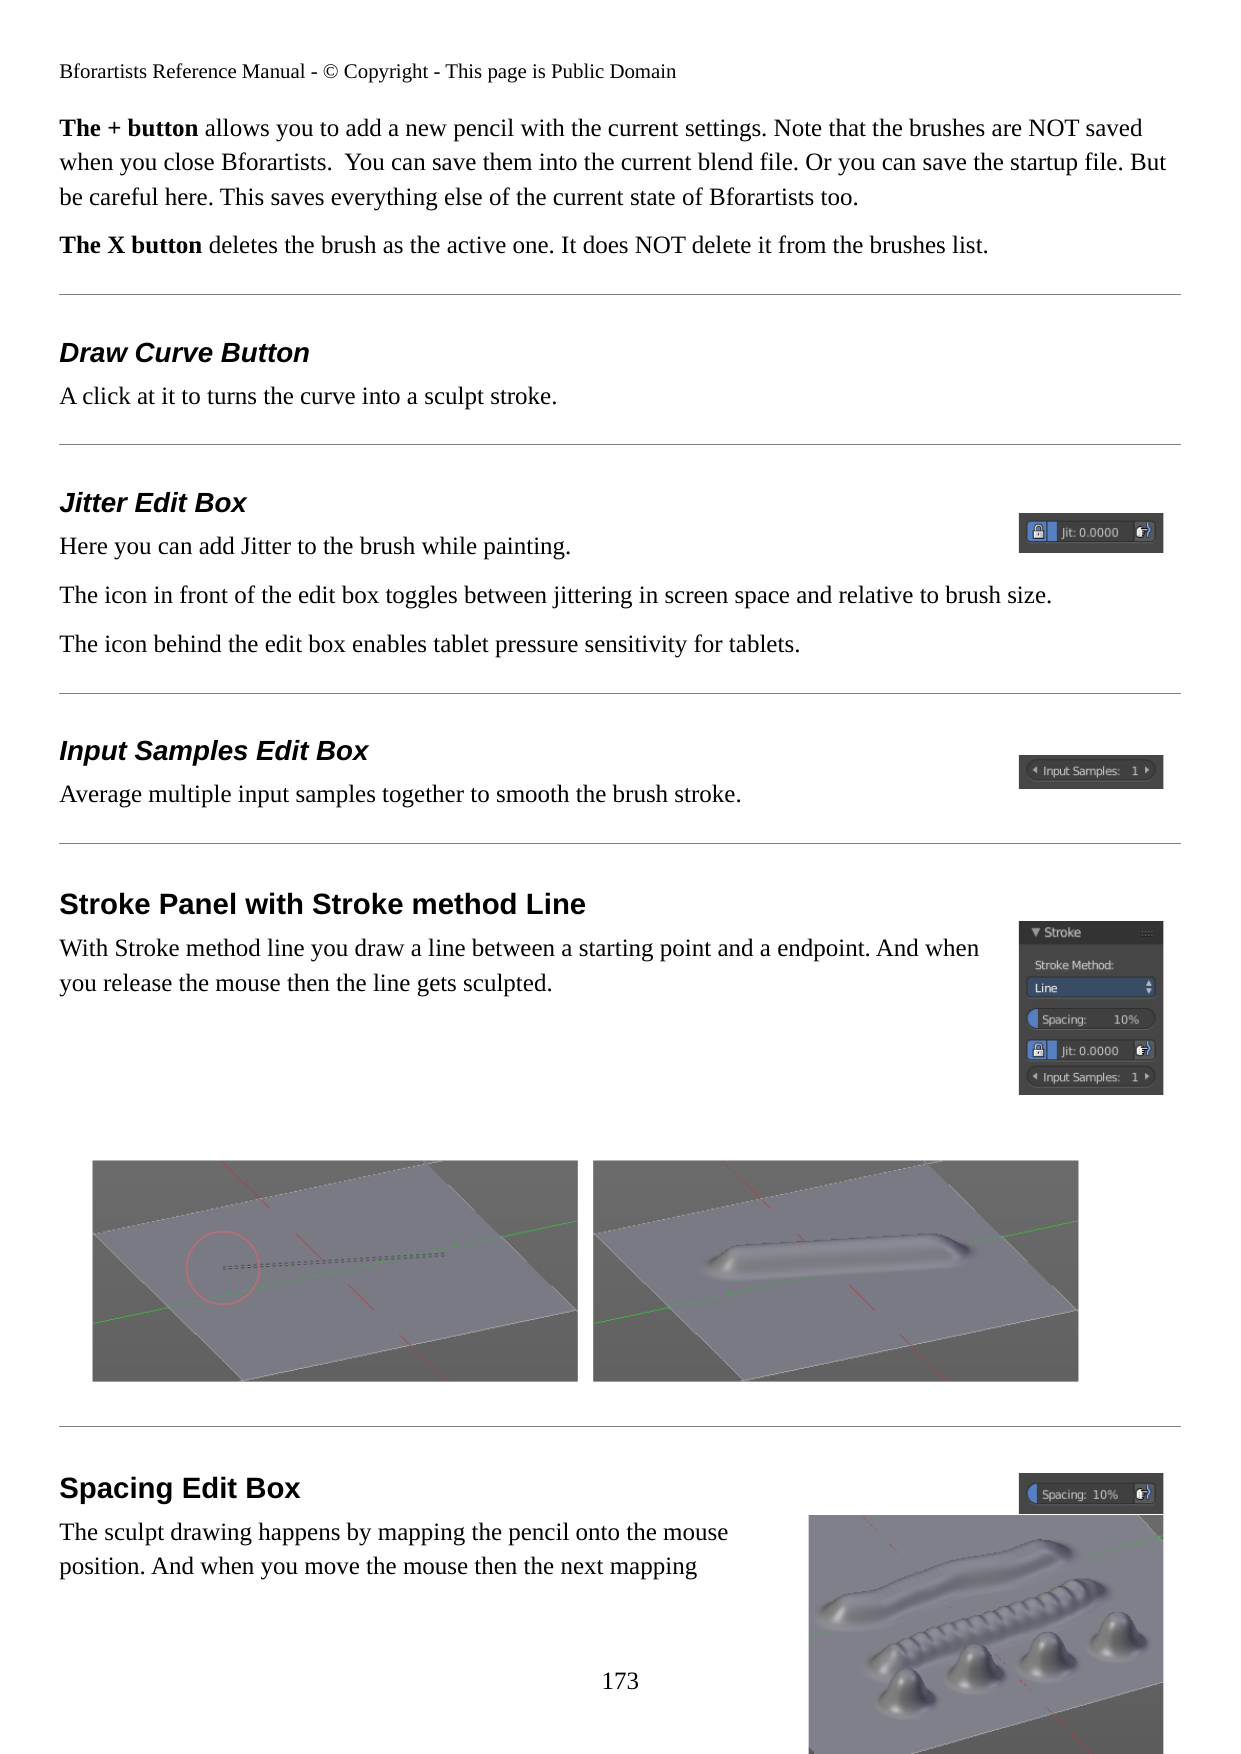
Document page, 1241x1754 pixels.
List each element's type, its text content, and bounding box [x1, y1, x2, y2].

text The sculpt drawing happens by mapping the pencil onto the mouse position. And when you move the mouse then the next mapping [59, 1517, 808, 1580]
text Average multiple input samples together to smooth the brush stroke. [59, 779, 1181, 808]
picture [1018, 921, 1164, 1095]
subtitle Jitter Edit Box [59, 486, 1181, 518]
picture [1018, 755, 1164, 789]
text The icon in front of the edit box toggles between jittering in screen space and relative to brush size. [59, 580, 1181, 609]
text With Stroke method line you draw a line between a starting point and a endpoint. And when you release the mouse then the line gets sculpted. [59, 933, 1018, 996]
subtitle Stroke Panel with Stroke method Line [59, 887, 1181, 921]
picture [1018, 513, 1164, 553]
text The X button deletes the brush as the active one. It does NOT delete it from the brushes list. [59, 231, 1181, 259]
picture [808, 1515, 1164, 1754]
subtitle Input Samples Edit Box [59, 735, 1181, 767]
picture [76, 1144, 1094, 1394]
picture [1018, 1473, 1164, 1514]
subtitle Draw Curve Button [59, 336, 1181, 368]
text Here you can add Jitter to the brush while painting. [59, 531, 1181, 559]
text The + button allows you to add a new pencil with the current settings. Note that the brushes are NOT saved when you close Bforartists. You can save them into the current blend file. Or you can save the startup file. But be careful here. This saves everything else of the current state of Bforartists too. [59, 113, 1181, 210]
subtitle Spacing Edit Box [59, 1471, 1181, 1504]
text A click at it to turns the curve into a sculpt stroke. [59, 381, 1181, 409]
text The icon behind the edit box enables tablet pressure sensitivity for tablets. [59, 629, 1181, 658]
